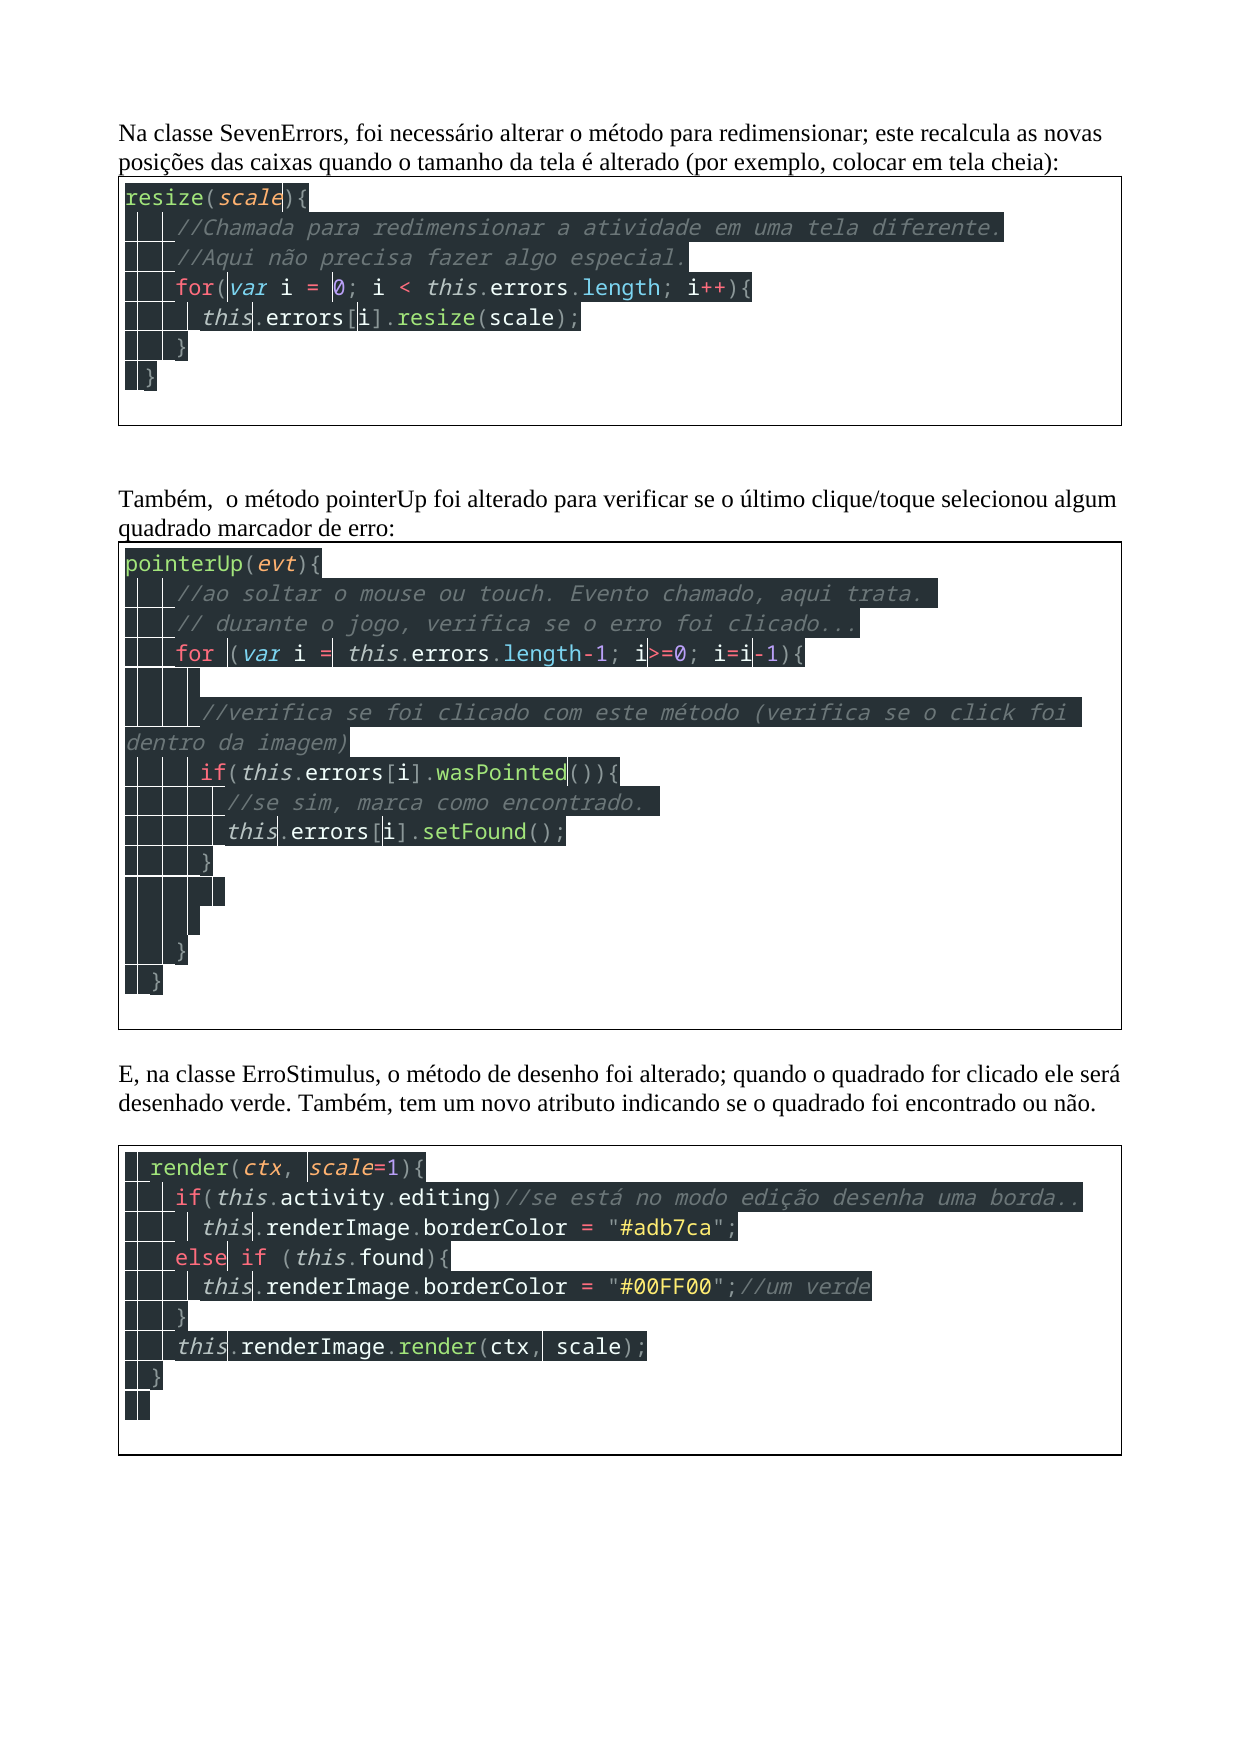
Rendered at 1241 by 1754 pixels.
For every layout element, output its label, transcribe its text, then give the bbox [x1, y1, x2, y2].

text Na classe SevenErrors, foi necessário alterar o método para redimensionar; este recalcula as novas posições das caixas quando o tamanho da tela é alterado (por exemplo, colocar em tela cheia): [118, 118, 1122, 176]
table_header pointerUp(evt){ //ao soltar o mouse ou touch. Evento chamado, aqui trata. // durante o jogo, verifica se o erro foi clicado... for (var i = this.errors.length-1; i>=0; i=i-1){ //verifica se foi clicado com este método (verifica se o click foi dentro da imagem) if(this.errors[i].wasPointed()){ //se sim, marca como encontrado. this.errors[i].setFound(); } } } [119, 543, 1121, 1029]
table_header resize(scale){ //Chamada para redimensionar a atividade em uma tela diferente. //Aqui não precisa fazer algo especial. for(var i = 0; i < this.errors.length; i++){ this.errors[i].resize(scale); } } [119, 177, 1121, 425]
text E, na classe ErroStimulus, o método de desenho foi alterado; quando o quadrado for clicado ele será desenhado verde. Também, tem um novo atributo indicando se o quadrado foi encontrado ou não. [118, 1059, 1122, 1117]
text Também, o método pointerUp foi alterado para verificar se o último clique/toque selecionou algum quadrado marcador de erro: [118, 484, 1122, 541]
table_header render(ctx, scale=1){ if(this.activity.editing)//se está no modo edição desenha uma borda.. this.renderImage.borderColor = "#adb7ca"; else if (this.found){ this.renderImage.borderColor = "#00FF00";//um verde } this.renderImage.render(ctx, scale); } [119, 1146, 1121, 1454]
